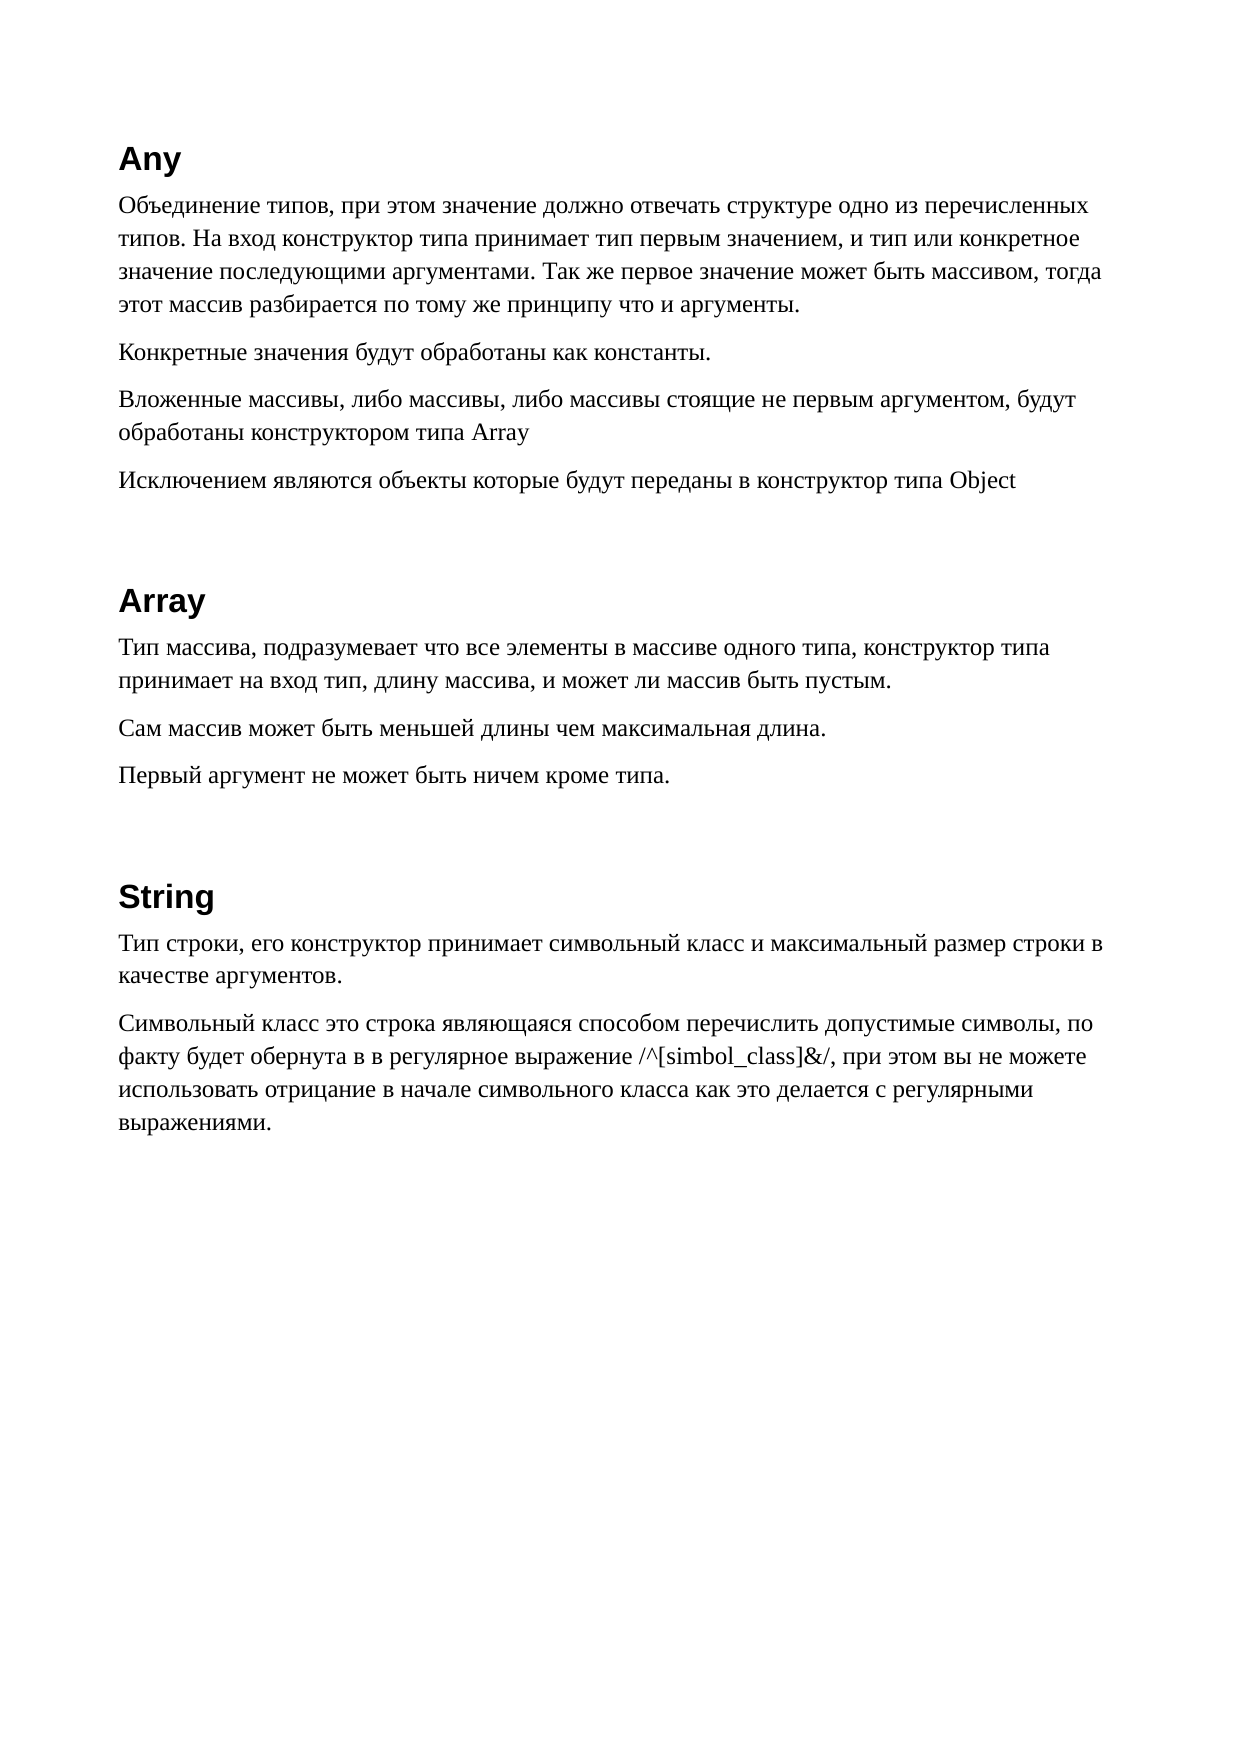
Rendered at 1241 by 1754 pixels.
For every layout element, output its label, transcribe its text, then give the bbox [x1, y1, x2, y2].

subtitle String [118, 876, 1122, 915]
text Первый аргумент не может быть ничем кроме типа. [118, 760, 1122, 789]
subtitle Array [118, 581, 1122, 620]
text Сам массив может быть меньшей длины чем максимальная длина. [118, 713, 1122, 742]
text Исключением являются объекты которые будут переданы в конструктор типа Object [118, 465, 1122, 494]
text Конкретные значения будут обработаны как константы. [118, 337, 1122, 366]
text Объединение типов, при этом значение должно отвечать структуре одно из перечисленных типов. На вход конструктор типа принимает тип первым значением, и тип или конкретное значение последующими аргументами. Так же первое значение может быть массивом, тогда этот массив разбирается по тому же принципу что и аргументы. [118, 190, 1122, 318]
subtitle Any [118, 139, 1122, 178]
text Тип строки, его конструктор принимает символьный класс и максимальный размер строки в качестве аргументов. [118, 928, 1122, 989]
text Тип массива, подразумевает что все элементы в массиве одного типа, конструктор типа принимает на вход тип, длину массива, и может ли массив быть пустым. [118, 632, 1122, 694]
text Вложенные массивы, либо массивы, либо массивы стоящие не первым аргументом, будут обработаны конструктором типа Array [118, 384, 1122, 446]
text Символьный класс это строка являющаяся способом перечислить допустимые символы, по факту будет обернута в в регулярное выражение /^[simbol_class]&/, при этом вы не можете использовать отрицание в начале символьного класса как это делается с регулярными выражениями. [118, 1008, 1122, 1136]
